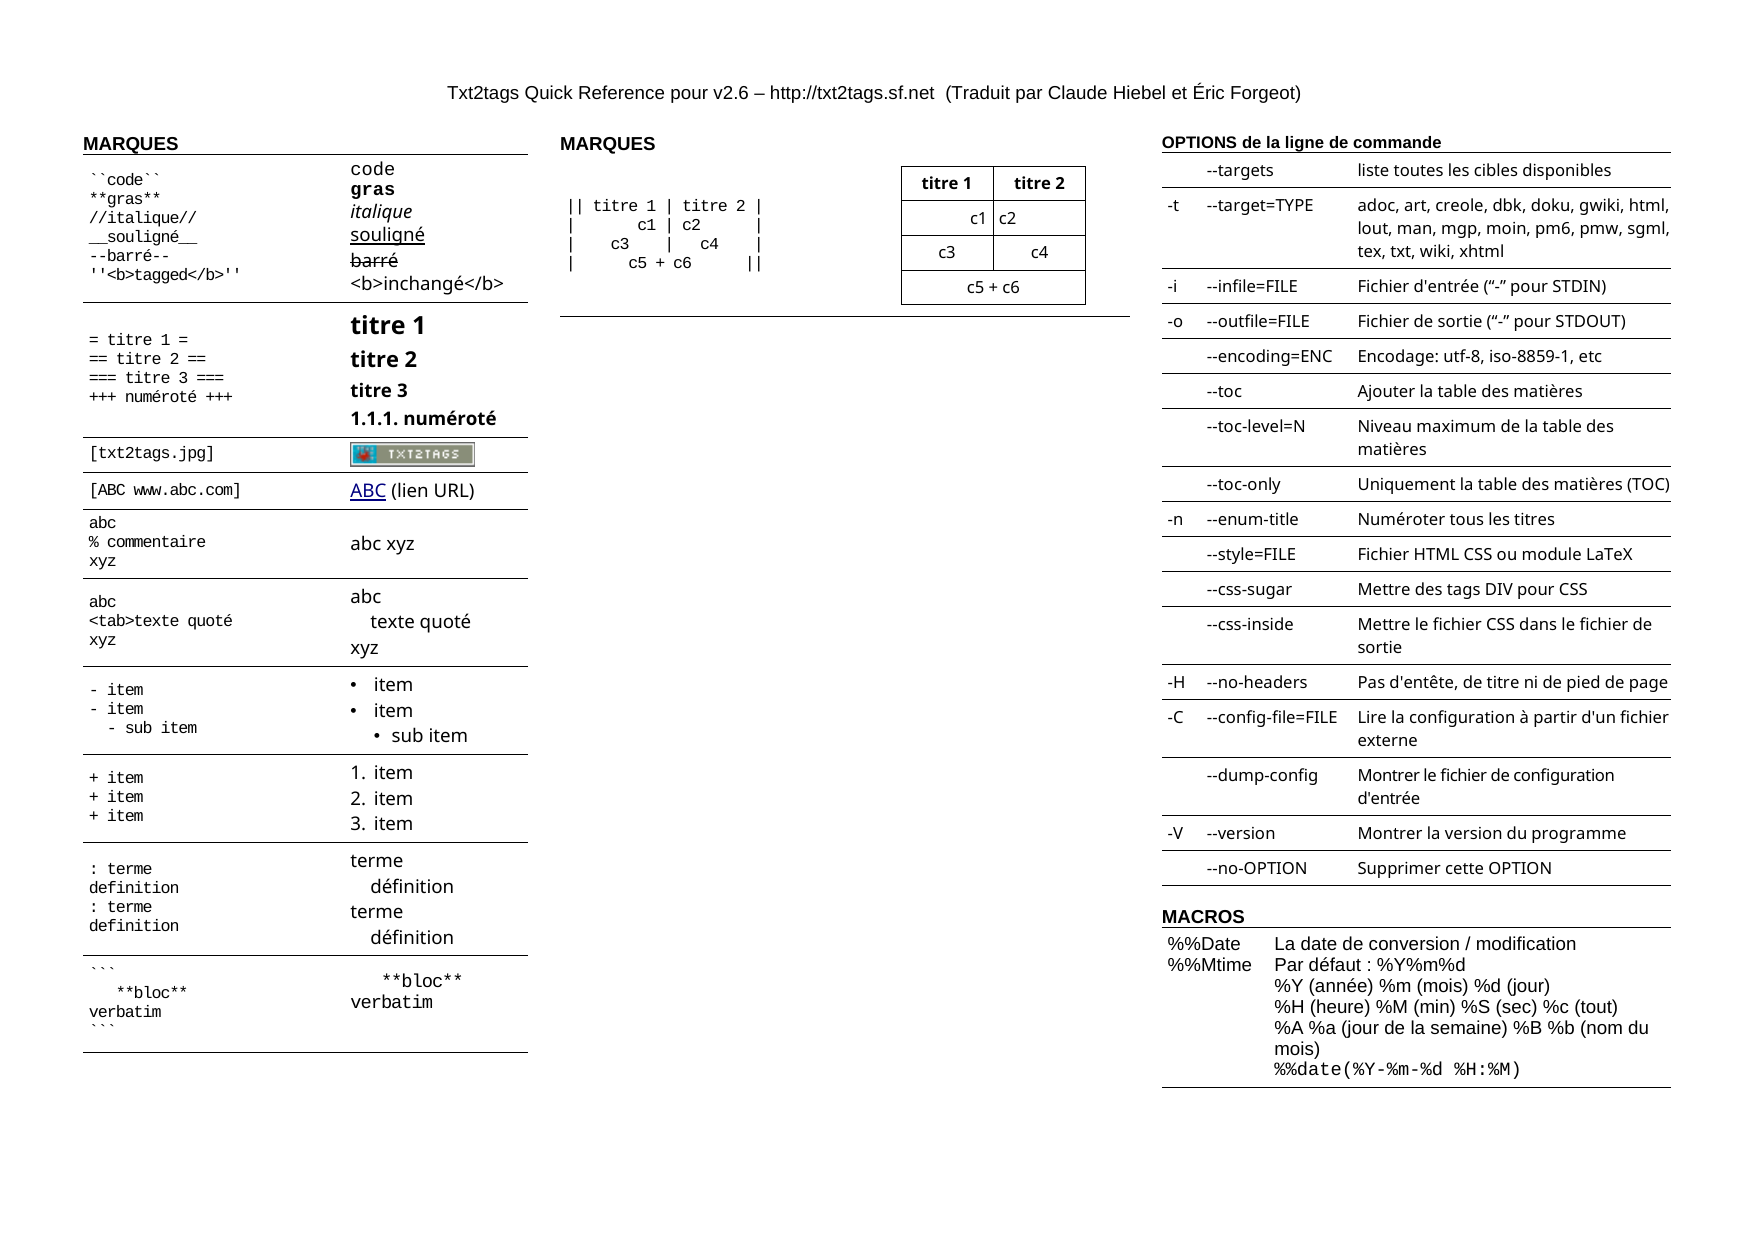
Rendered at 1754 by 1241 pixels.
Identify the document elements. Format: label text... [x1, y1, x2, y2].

table_cell adoc, art, creole, dbk, doku, gwiki, html, lout, man, mgp, moin, pm6, pmw, sgml, tex, txt, wiki, xhtml [1351, 188, 1671, 268]
table_cell - item - item - sub item [83, 667, 344, 754]
table_cell [1162, 607, 1201, 664]
table_cell Ajouter la table des matières [1351, 374, 1671, 408]
table_cell [1162, 374, 1201, 408]
table_cell c4 [994, 236, 1085, 270]
table_cell Mettre le fichier CSS dans le fichier de sortie [1351, 607, 1671, 664]
table_cell -i [1162, 269, 1201, 303]
table_cell [1162, 572, 1201, 606]
table_cell --target=TYPE [1201, 188, 1351, 268]
table_header OPTIONS de la ligne de commande [1162, 133, 1671, 152]
table_cell --encoding=ENC [1201, 339, 1351, 373]
table_cell item item sub item [344, 667, 528, 754]
table_cell [1162, 851, 1201, 885]
table_cell || titre 1 | titre 2 | | c1 | c2 | | c3 | c4 | | c5 + c6 || [560, 154, 895, 316]
table_cell -t [1162, 188, 1201, 268]
table_cell [ABC www.abc.com] [83, 473, 344, 509]
table_cell -H [1162, 665, 1201, 699]
table_header titre 2 [994, 167, 1085, 200]
table_cell Mettre des tags DIV pour CSS [1351, 572, 1671, 606]
picture [350, 442, 475, 467]
table_cell --version [1201, 816, 1351, 850]
table_header MACROS [1162, 906, 1671, 927]
table_cell ``` **bloc** verbatim ``` [83, 956, 344, 1052]
table_cell --css-inside [1201, 607, 1351, 664]
table_cell %%Date %%Mtime [1162, 928, 1268, 1087]
table_cell terme définition terme définition [344, 843, 528, 955]
table_cell La date de conversion / modification Par défaut : %Y%m%d %Y (année) %m (mois) %d (jour) %H (heure) %M (min) %S (sec) %c (tout) %A %a (jour de la semaine) %B %b (nom du mois) %%date(%Y-%m-%d %H:%M) [1268, 928, 1671, 1087]
table_cell --toc-only [1201, 467, 1351, 501]
table_cell -V [1162, 816, 1201, 850]
table_cell : terme definition : terme definition [83, 843, 344, 955]
table_cell --toc [1201, 374, 1351, 408]
table_cell Montrer le fichier de configuration d'entrée [1351, 758, 1671, 815]
table_cell ABC (lien URL) [344, 473, 528, 509]
table_cell titre 1 titre 2 titre 3 1.1.1. numéroté [344, 303, 528, 437]
table_cell -C [1162, 700, 1201, 757]
table_cell --enum-title [1201, 502, 1351, 536]
table_cell Lire la configuration à partir d'un fichier externe [1351, 700, 1671, 757]
table_cell --no-headers [1201, 665, 1351, 699]
table_cell [1162, 467, 1201, 501]
table_cell Numéroter tous les titres [1351, 502, 1671, 536]
table_cell -o [1162, 304, 1201, 338]
table_cell Montrer la version du programme [1351, 816, 1671, 850]
table_cell --infile=FILE [1201, 269, 1351, 303]
table_cell --no-OPTION [1201, 851, 1351, 885]
table_cell Niveau maximum de la table des matières [1351, 409, 1671, 466]
table_cell [1162, 153, 1201, 187]
table_cell [1162, 537, 1201, 571]
table_cell Fichier d'entrée (“-” pour STDIN) [1351, 269, 1671, 303]
table_cell abc % commentaire xyz [83, 510, 344, 578]
table_cell --config-file=FILE [1201, 700, 1351, 757]
table_cell [1162, 409, 1201, 466]
table_cell --dump-config [1201, 758, 1351, 815]
table_cell abc texte quoté xyz [344, 579, 528, 666]
table_cell **bloc** verbatim [344, 956, 528, 1052]
table_cell --targets [1201, 153, 1351, 187]
table_cell abc <tab>texte quoté xyz [83, 579, 344, 666]
table_cell --outfile=FILE [1201, 304, 1351, 338]
table_cell + item + item + item [83, 755, 344, 842]
table_cell c1 [902, 201, 993, 235]
table_cell Encodage: utf-8, iso-8859-1, etc [1351, 339, 1671, 373]
table_cell Supprimer cette OPTION [1351, 851, 1671, 885]
table_cell [1162, 339, 1201, 373]
table_cell liste toutes les cibles disponibles [1351, 153, 1671, 187]
table_cell Pas d'entête, de titre ni de pied de page [1351, 665, 1671, 699]
table_cell Fichier HTML CSS ou module LaTeX [1351, 537, 1671, 571]
table_header MARQUES [83, 133, 528, 154]
table_cell abc xyz [344, 510, 528, 578]
table_header MARQUES [560, 133, 1130, 154]
table_cell --toc-level=N [1201, 409, 1351, 466]
table_cell --style=FILE [1201, 537, 1351, 571]
table_cell [344, 438, 528, 472]
table_cell item item item [344, 755, 528, 842]
table_cell code gras italique souligné barré <b>inchangé</b> [344, 155, 528, 302]
table_cell c5 + c6 [902, 271, 1085, 304]
table_cell [1162, 758, 1201, 815]
table_cell Uniquement la table des matières (TOC) [1351, 467, 1671, 501]
table_cell -n [1162, 502, 1201, 536]
table_cell c2 [994, 201, 1085, 235]
table_cell [895, 154, 1130, 316]
table_cell Fichier de sortie (“-” pour STDOUT) [1351, 304, 1671, 338]
table_cell ``code`` **gras** //italique// __souligné__ --barré-- ''<b>tagged</b>'' [83, 155, 344, 302]
table_header titre 1 [902, 167, 993, 200]
table_cell --css-sugar [1201, 572, 1351, 606]
table_cell = titre 1 = == titre 2 == === titre 3 === +++ numéroté +++ [83, 303, 344, 437]
table_cell [txt2tags.jpg] [83, 438, 344, 472]
table_cell c3 [902, 236, 993, 270]
